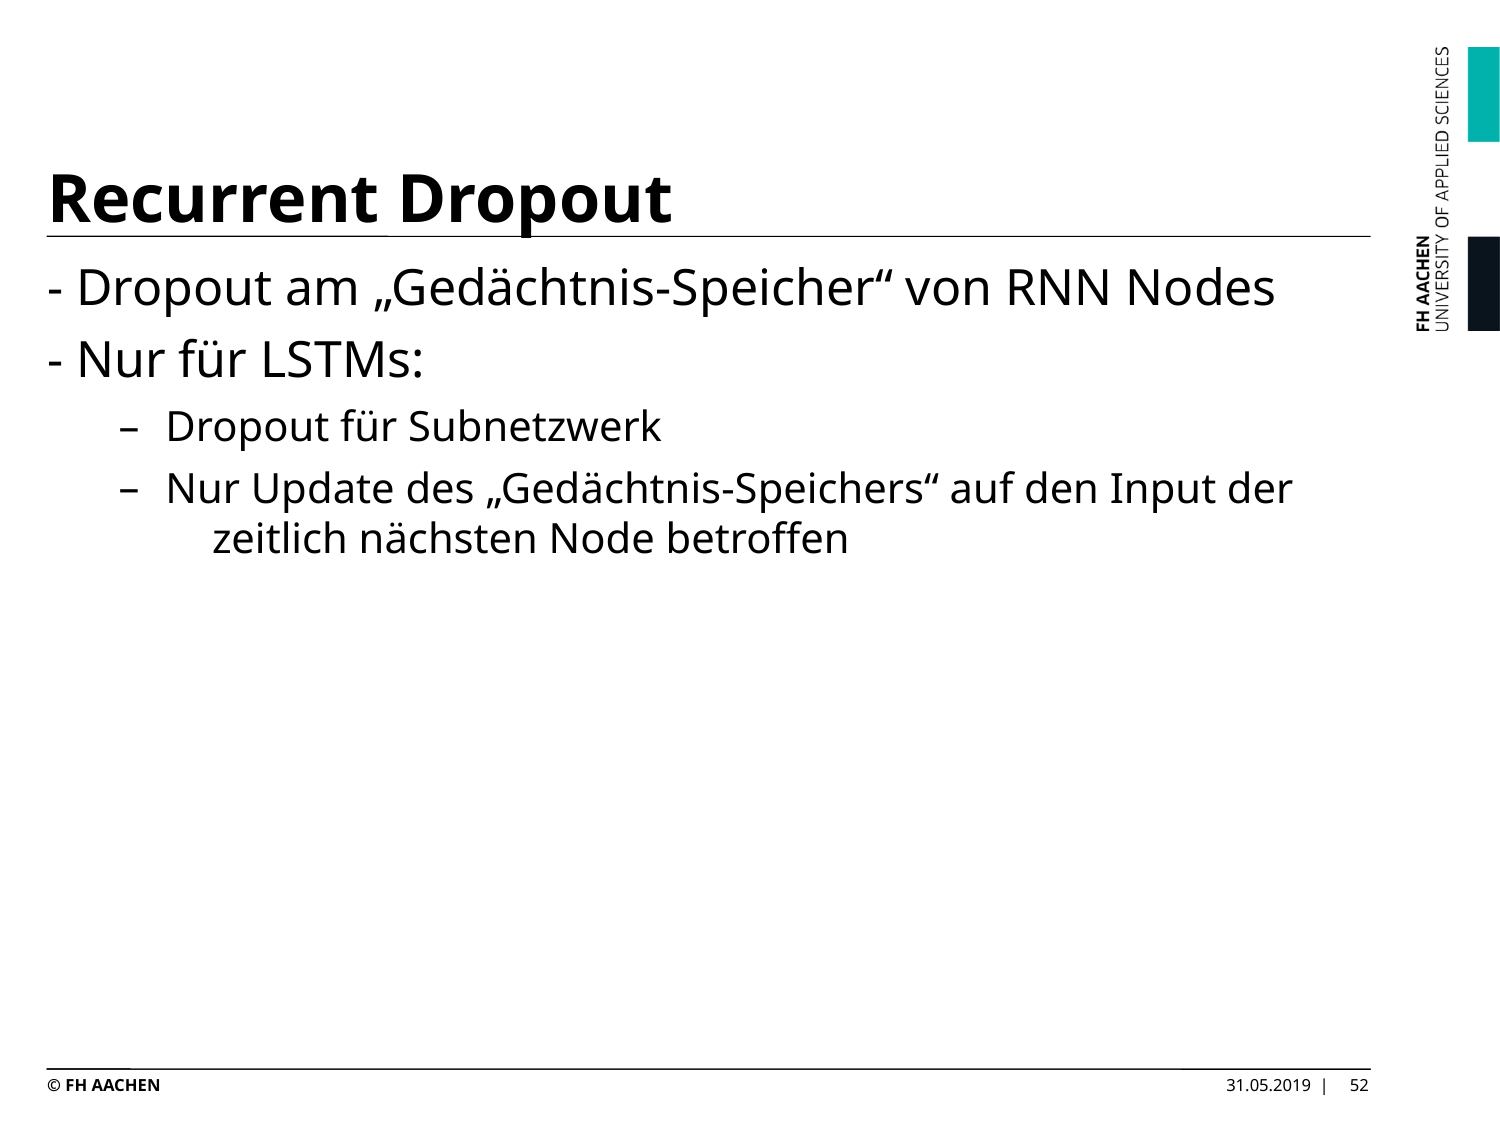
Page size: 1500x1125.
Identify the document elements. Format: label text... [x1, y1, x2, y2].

title Recurrent Dropout [47, 153, 1371, 237]
list - Dropout am „Gedächtnis-Speicher“ von RNN Nodes - Nur für LSTMs: Dropout für Subnetzwerk Nur Update des „Gedächtnis-Speichers“ auf den Input der zeitlich nächsten Node betroffen [47, 255, 1371, 1047]
picture [1404, 47, 1500, 331]
